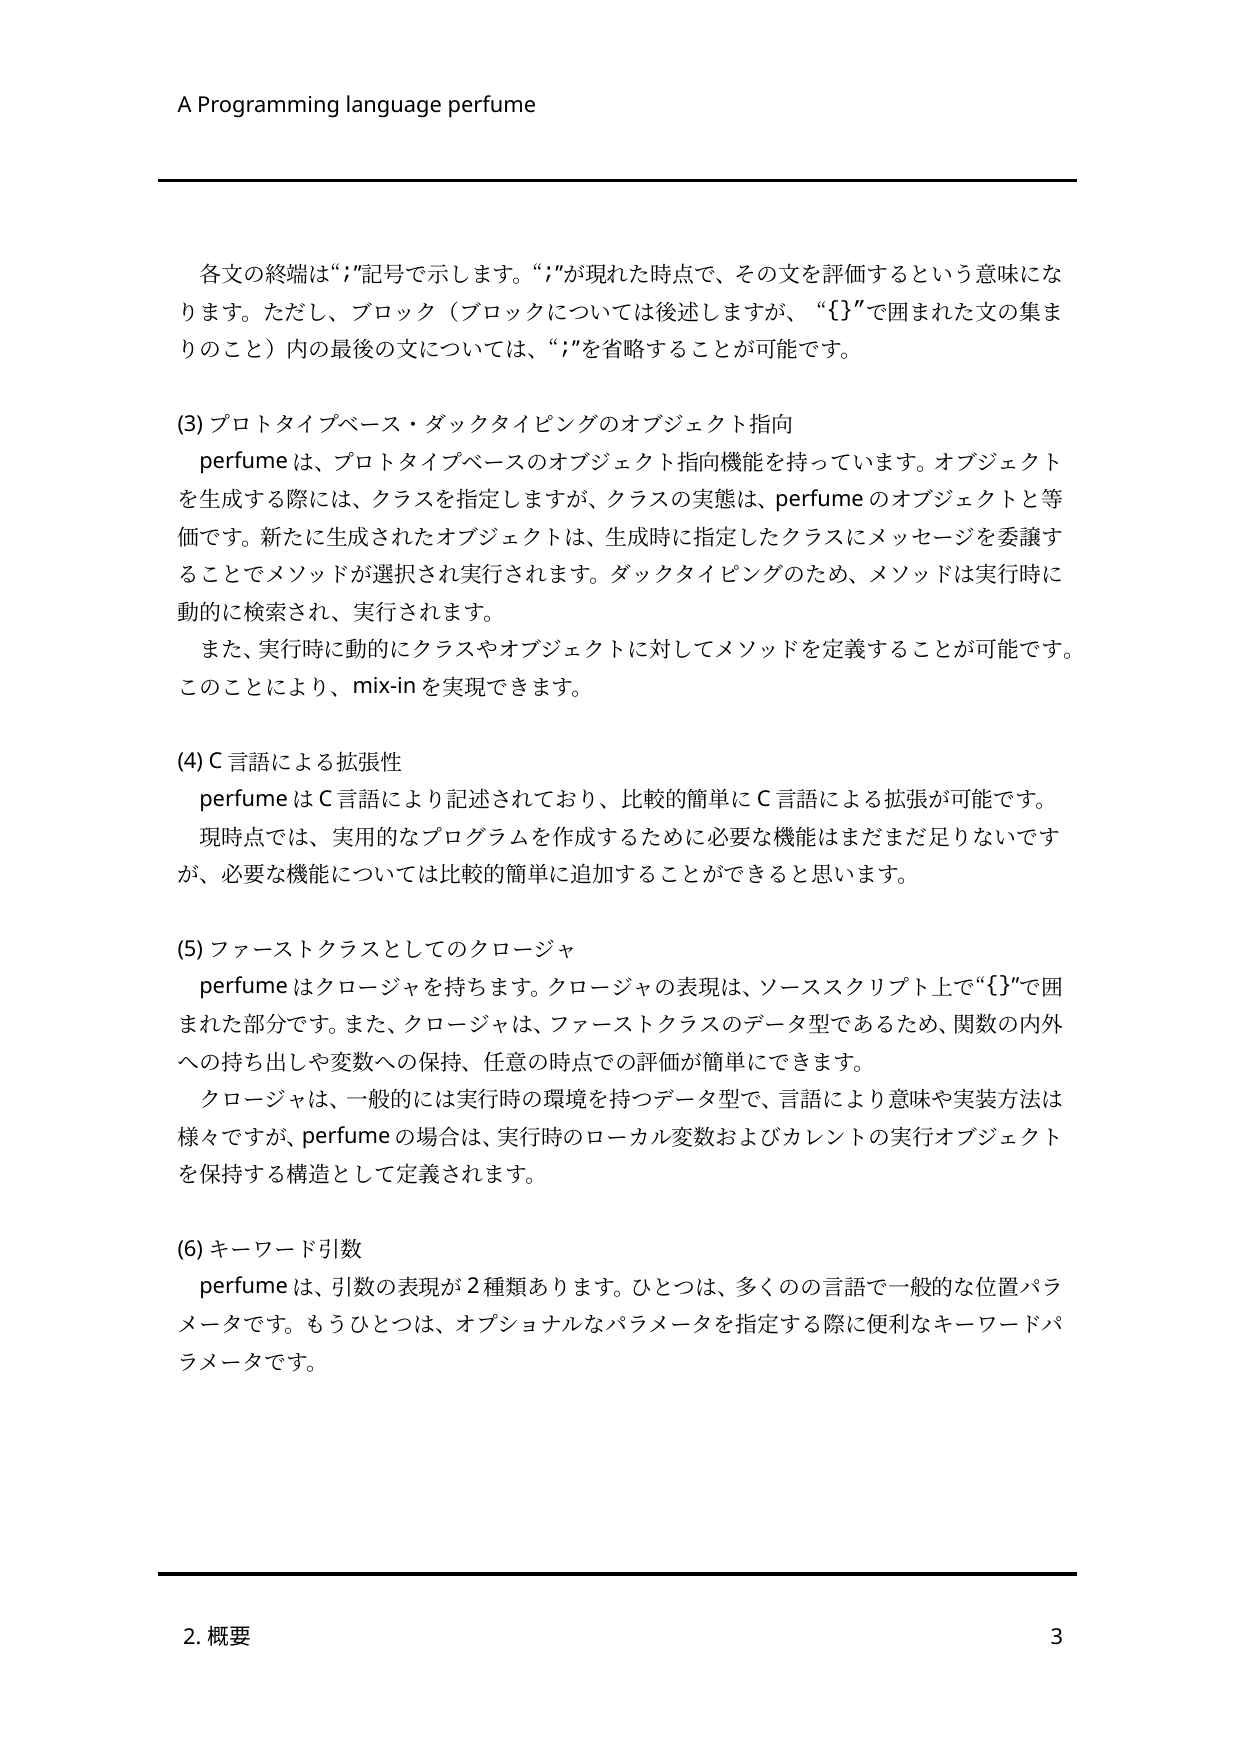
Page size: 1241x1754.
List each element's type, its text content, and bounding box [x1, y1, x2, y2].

text 各文の終端は“;”記号で示します。“;”が現れた時点で、その文を評価するという意味になります。ただし、ブロック（ブロックについては後述しますが、“{}”で囲まれた文の集まりのこと）内の最後の文については、“;”を省略することが可能です。 [177, 254, 1063, 367]
text perfumeは、引数の表現が2種類あります。ひとつは、多くのの言語で一般的な位置パラメータです。もうひとつは、オプショナルなパラメータを指定する際に便利なキーワードパラメータです。 [177, 1267, 1063, 1379]
text また、実行時に動的にクラスやオブジェクトに対してメソッドを定義することが可能です。このことにより、mix-inを実現できます。 [177, 629, 1063, 704]
text (3) プロトタイプベース・ダックタイピングのオブジェクト指向 [177, 404, 1063, 442]
text (4) C言語による拡張性 [177, 742, 1063, 779]
text クロージャは、一般的には実行時の環境を持つデータ型で、言語により意味や実装方法は様々ですが、perfumeの場合は、実行時のローカル変数およびカレントの実行オブジェクトを保持する構造として定義されます。 [177, 1079, 1063, 1192]
text perfumeはC言語により記述されており、比較的簡単にC言語による拡張が可能です。 [177, 779, 1063, 817]
text perfumeはクロージャを持ちます。クロージャの表現は、ソーススクリプト上で“{}”で囲まれた部分です。また、クロージャは、ファーストクラスのデータ型であるため、関数の内外への持ち出しや変数への保持、任意の時点での評価が簡単にできます。 [177, 967, 1063, 1079]
text (5) ファーストクラスとしてのクロージャ [177, 929, 1063, 967]
text (6) キーワード引数 [177, 1229, 1063, 1267]
text perfumeは、プロトタイプベースのオブジェクト指向機能を持っています。オブジェクトを生成する際には、クラスを指定しますが、クラスの実態は、perfumeのオブジェクトと等価です。新たに生成されたオブジェクトは、生成時に指定したクラスにメッセージを委譲することでメソッドが選択され実行されます。ダックタイピングのため、メソッドは実行時に動的に検索され、実行されます。 [177, 442, 1063, 629]
text 現時点では、実用的なプログラムを作成するために必要な機能はまだまだ足りないですが、必要な機能については比較的簡単に追加することができると思います。 [177, 817, 1063, 892]
